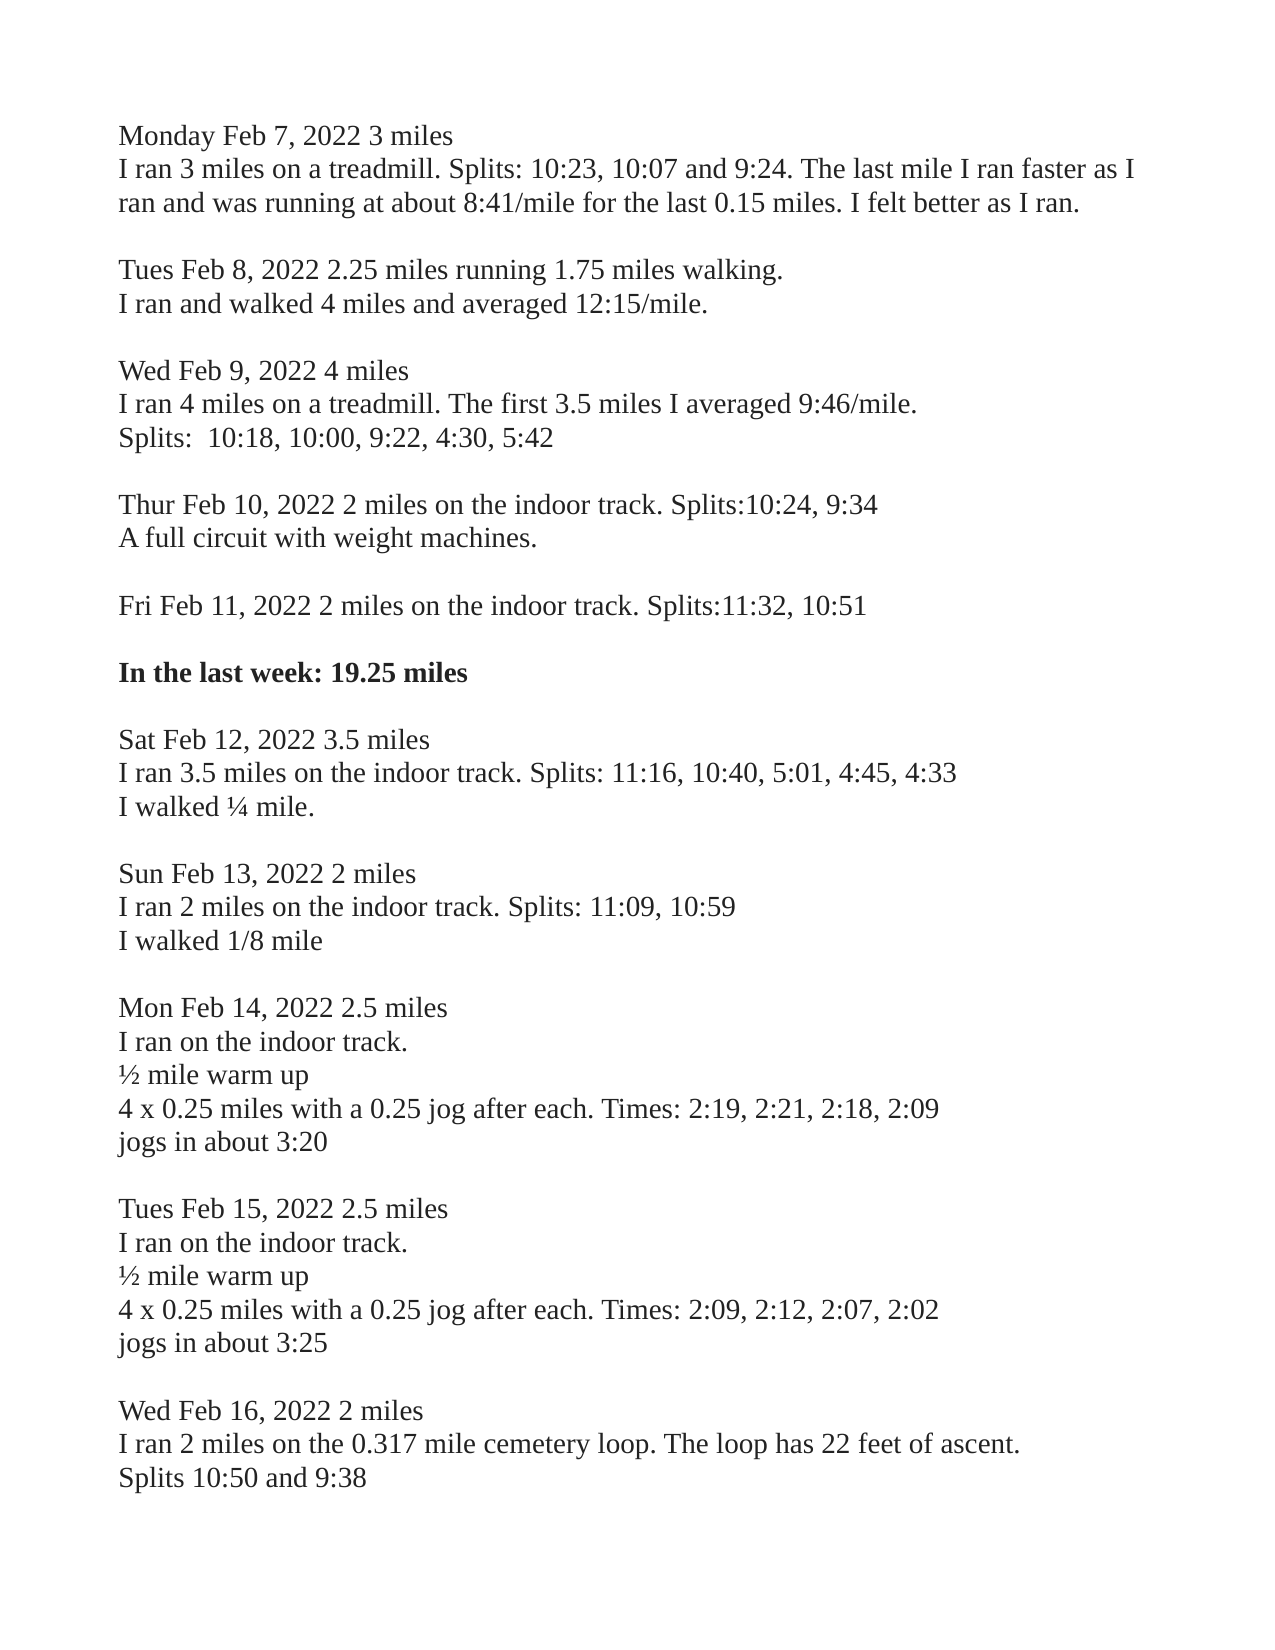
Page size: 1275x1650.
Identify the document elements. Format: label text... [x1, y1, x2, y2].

text I ran and walked 4 miles and averaged 12:15/mile. [118, 286, 1161, 319]
text Thur Feb 10, 2022 2 miles on the indoor track. Splits:10:24, 9:34 [118, 487, 1161, 521]
text A full circuit with weight machines. [118, 521, 1161, 554]
text In the last week: 19.25 miles [118, 655, 1161, 688]
text I ran 2 miles on the 0.317 mile cemetery loop. The loop has 22 feet of ascent. [118, 1426, 1161, 1460]
text Tues Feb 8, 2022 2.25 miles running 1.75 miles walking. [118, 252, 1161, 286]
text 4 x 0.25 miles with a 0.25 jog after each. Times: 2:09, 2:12, 2:07, 2:02 [118, 1292, 1161, 1326]
text ½ mile warm up [118, 1258, 1161, 1292]
text Mon Feb 14, 2022 2.5 miles [118, 990, 1161, 1024]
text I ran on the indoor track. [118, 1225, 1161, 1258]
text I ran 4 miles on a treadmill. The first 3.5 miles I averaged 9:46/mile. [118, 386, 1161, 420]
text 4 x 0.25 miles with a 0.25 jog after each. Times: 2:19, 2:21, 2:18, 2:09 [118, 1091, 1161, 1124]
text Sat Feb 12, 2022 3.5 miles [118, 722, 1161, 755]
text Wed Feb 16, 2022 2 miles [118, 1393, 1161, 1426]
text Monday Feb 7, 2022 3 miles [118, 118, 1161, 152]
text I walked ¼ mile. [118, 789, 1161, 822]
text I ran 3 miles on a treadmill. Splits: 10:23, 10:07 and 9:24. The last mile I ran faster as I ran and was running at about 8:41/mile for the last 0.15 miles. I felt better as I ran. [118, 152, 1161, 219]
text I ran 3.5 miles on the indoor track. Splits: 11:16, 10:40, 5:01, 4:45, 4:33 [118, 755, 1161, 789]
text jogs in about 3:20 [118, 1124, 1161, 1158]
text Splits: 10:18, 10:00, 9:22, 4:30, 5:42 [118, 420, 1161, 453]
text I walked 1/8 mile [118, 923, 1161, 957]
text I ran on the indoor track. [118, 1024, 1161, 1057]
text I ran 2 miles on the indoor track. Splits: 11:09, 10:59 [118, 889, 1161, 923]
text Tues Feb 15, 2022 2.5 miles [118, 1191, 1161, 1225]
text jogs in about 3:25 [118, 1326, 1161, 1359]
text Sun Feb 13, 2022 2 miles [118, 856, 1161, 889]
text Fri Feb 11, 2022 2 miles on the indoor track. Splits:11:32, 10:51 [118, 588, 1161, 621]
text Splits 10:50 and 9:38 [118, 1460, 1161, 1493]
text Wed Feb 9, 2022 4 miles [118, 353, 1161, 386]
text ½ mile warm up [118, 1057, 1161, 1091]
